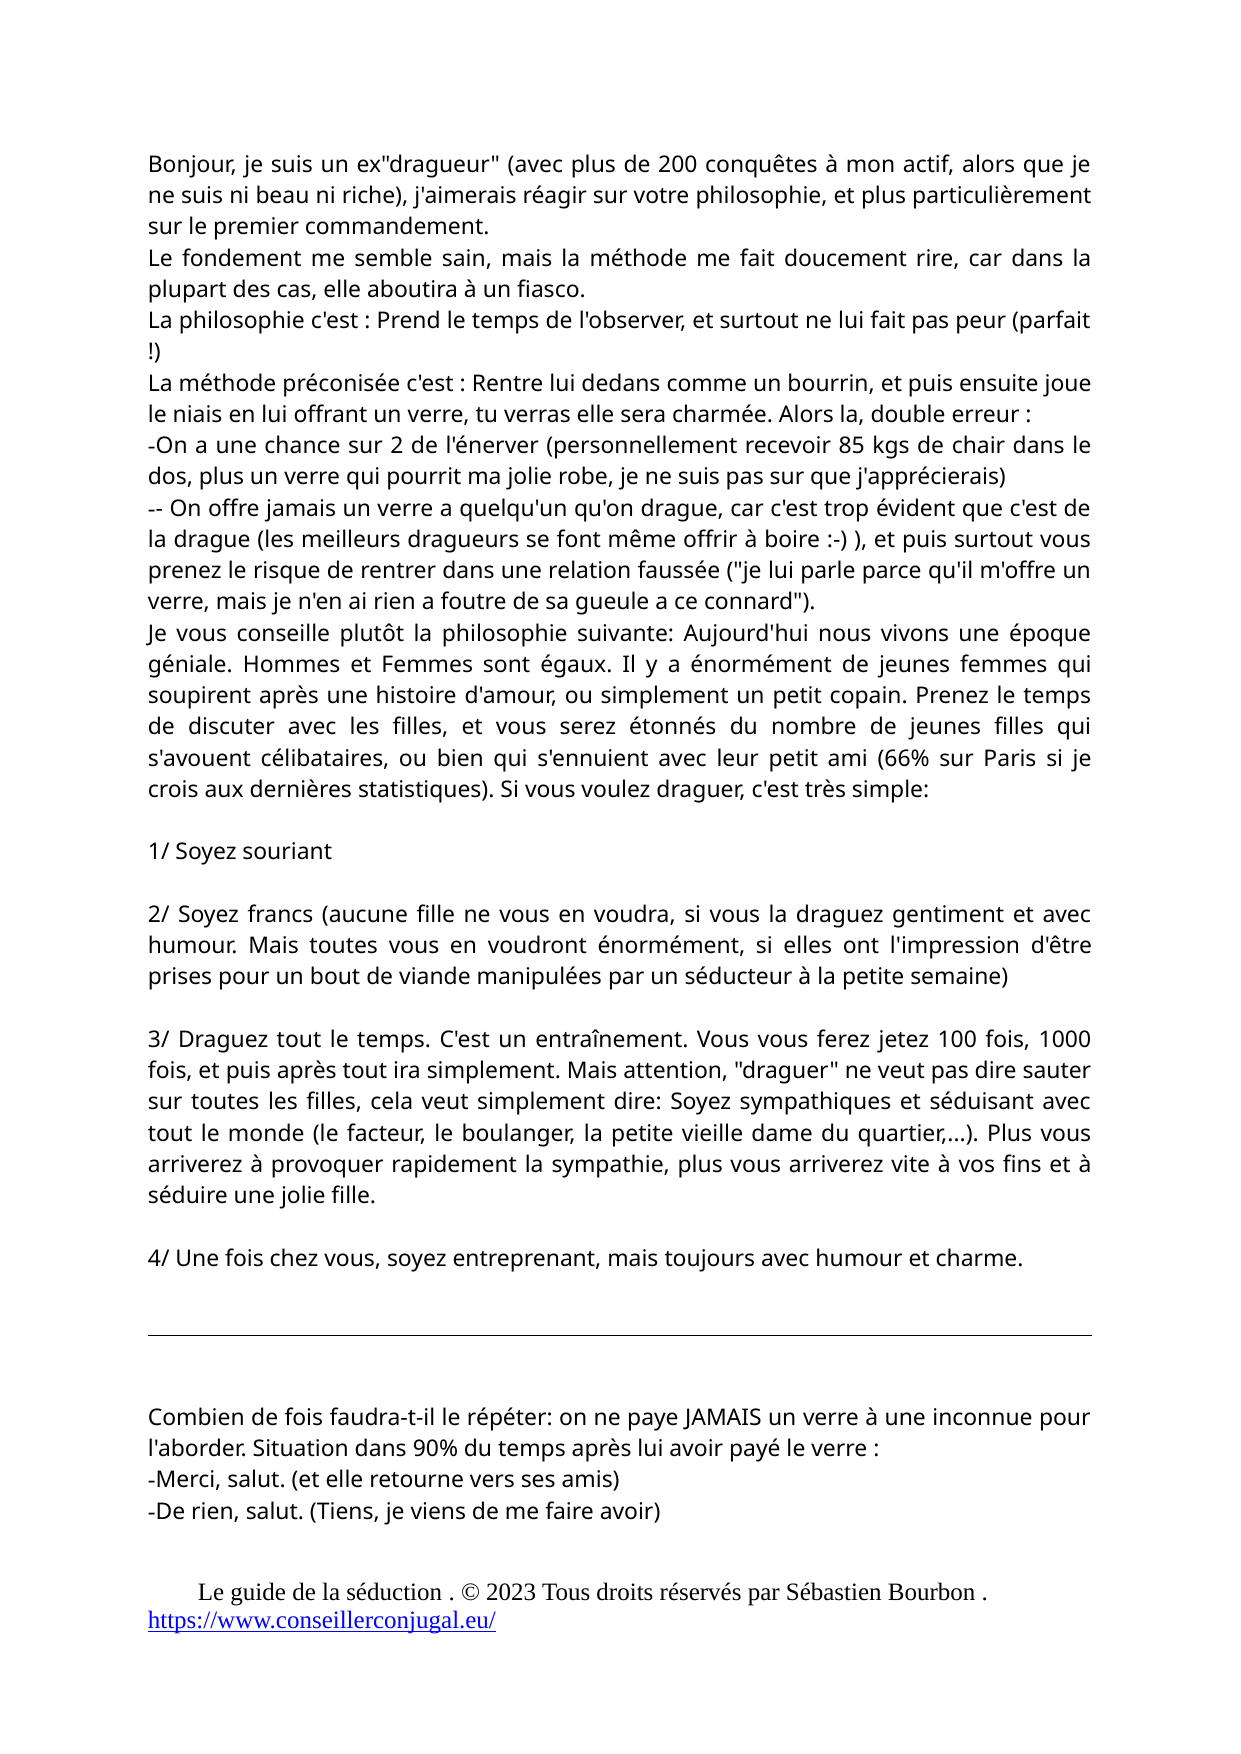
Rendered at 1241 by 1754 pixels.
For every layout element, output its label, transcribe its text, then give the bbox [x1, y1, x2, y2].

text 4/ Une fois chez vous, soyez entreprenant, mais toujours avec humour et charme. [148, 1241, 1092, 1273]
text Je vous conseille plutôt la philosophie suivante: Aujourd'hui nous vivons une époque géniale. Hommes et Femmes sont égaux. Il y a énormément de jeunes femmes qui soupirent après une histoire d'amour, ou simplement un petit copain. Prenez le temps de discuter avec les filles, et vous serez étonnés du nombre de jeunes filles qui s'avouent célibataires, ou bien qui s'ennuient avec leur petit ami (66% sur Paris si je crois aux dernières statistiques). Si vous voulez draguer, c'est très simple: [148, 616, 1092, 804]
list De rien, salut. (Tiens, je viens de me faire avoir) [148, 1494, 1092, 1526]
text 1/ Soyez souriant [148, 835, 1092, 866]
text Bonjour, je suis un ex"dragueur" (avec plus de 200 conquêtes à mon actif, alors que je ne suis ni beau ni riche), j'aimerais réagir sur votre philosophie, et plus particulièrement sur le premier commandement. [148, 148, 1092, 241]
text 3/ Draguez tout le temps. C'est un entraînement. Vous vous ferez jetez 100 fois, 1000 fois, et puis après tout ira simplement. Mais attention, "draguer" ne veut pas dire sauter sur toutes les filles, cela veut simplement dire: Soyez sympathiques et séduisant avec tout le monde (le facteur, le boulanger, la petite vieille dame du quartier,...). Plus vous arriverez à provoquer rapidement la sympathie, plus vous arriverez vite à vos fins et à séduire une jolie fille. [148, 1023, 1092, 1210]
list On a une chance sur 2 de l'énerver (personnellement recevoir 85 kgs de chair dans le dos, plus un verre qui pourrit ma jolie robe, je ne suis pas sur que j'apprécierais) [148, 429, 1092, 491]
text Le fondement me semble sain, mais la méthode me fait doucement rire, car dans la plupart des cas, elle aboutira à un fiasco. [148, 241, 1092, 304]
list Merci, salut. (et elle retourne vers ses amis) [148, 1463, 1092, 1494]
list - On offre jamais un verre a quelqu'un qu'on drague, car c'est trop évident que c'est de la drague (les meilleurs dragueurs se font même offrir à boire :-) ), et puis surtout vous prenez le risque de rentrer dans une relation faussée ("je lui parle parce qu'il m'offre un verre, mais je n'en ai rien a foutre de sa gueule a ce connard"). [148, 491, 1092, 616]
text La philosophie c'est : Prend le temps de l'observer, et surtout ne lui fait pas peur (parfait !) [148, 304, 1092, 366]
text Combien de fois faudra-t-il le répéter: on ne paye JAMAIS un verre à une inconnue pour l'aborder. Situation dans 90% du temps après lui avoir payé le verre : [148, 1401, 1092, 1463]
text 2/ Soyez francs (aucune fille ne vous en voudra, si vous la draguez gentiment et avec humour. Mais toutes vous en voudront énormément, si elles ont l'impression d'être prises pour un bout de viande manipulées par un séducteur à la petite semaine) [148, 898, 1092, 991]
text La méthode préconisée c'est : Rentre lui dedans comme un bourrin, et puis ensuite joue le niais en lui offrant un verre, tu verras elle sera charmée. Alors la, double erreur : [148, 366, 1092, 429]
